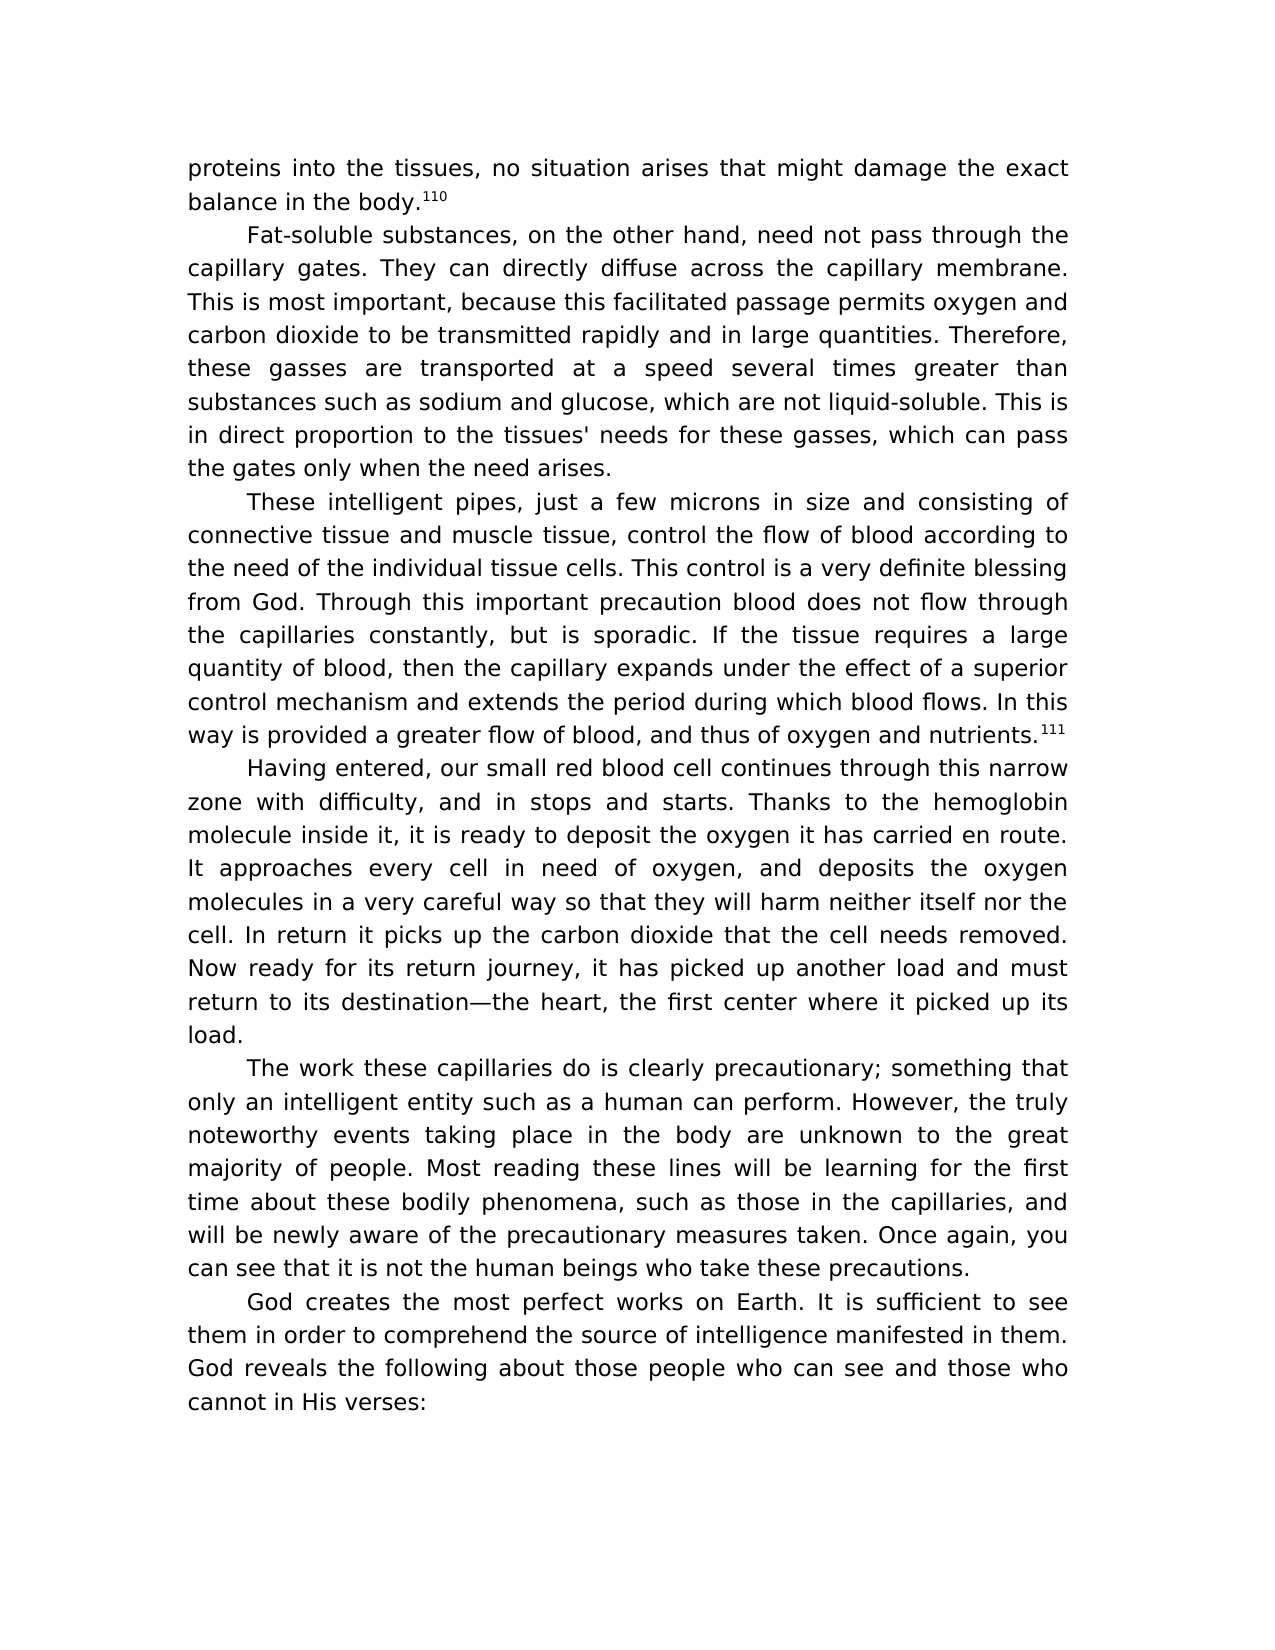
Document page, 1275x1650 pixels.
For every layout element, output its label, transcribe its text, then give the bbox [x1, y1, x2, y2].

text Fat-soluble substances, on the other hand, need not pass through the capillary gates. They can directly diffuse across the capillary membrane. This is most important, because this facilitated passage permits oxygen and carbon dioxide to be transmitted rapidly and in large quantities. Therefore, these gasses are transported at a speed several times greater than substances such as sodium and glucose, which are not liquid-soluble. This is in direct proportion to the tissues' needs for these gasses, which can pass the gates only when the need arises. [187, 217, 1070, 483]
text God creates the most perfect works on Earth. It is sufficient to see them in order to comprehend the source of intelligence manifested in them. God reveals the following about those people who can see and those who cannot in His verses: [187, 1283, 1070, 1417]
text proteins into the tissues, no situation arises that might damage the exact balance in the body.110 [187, 150, 1070, 217]
text These intelligent pipes, just a few microns in size and consisting of connective tissue and muscle tissue, control the flow of blood according to the need of the individual tissue cells. This control is a very definite blessing from God. Through this important precaution blood does not flow through the capillaries constantly, but is sporadic. If the tissue requires a large quantity of blood, then the capillary expands under the effect of a superior control mechanism and extends the period during which blood flows. In this way is provided a greater flow of blood, and thus of oxygen and nutrients.111 [187, 483, 1070, 750]
text Having entered, our small red blood cell continues through this narrow zone with difficulty, and in stops and starts. Thanks to the hemoglobin molecule inside it, it is ready to deposit the oxygen it has carried en route. It approaches every cell in need of oxygen, and deposits the oxygen molecules in a very careful way so that they will harm neither itself nor the cell. In return it picks up the carbon dioxide that the cell needs removed. Now ready for its return journey, it has picked up another load and must return to its destination—the heart, the first center where it picked up its load. [187, 750, 1070, 1050]
text The work these capillaries do is clearly precautionary; something that only an intelligent entity such as a human can perform. However, the truly noteworthy events taking place in the body are unknown to the great majority of people. Most reading these lines will be learning for the first time about these bodily phenomena, such as those in the capillaries, and will be newly aware of the precautionary measures taken. Once again, you can see that it is not the human beings who take these precautions. [187, 1050, 1070, 1283]
